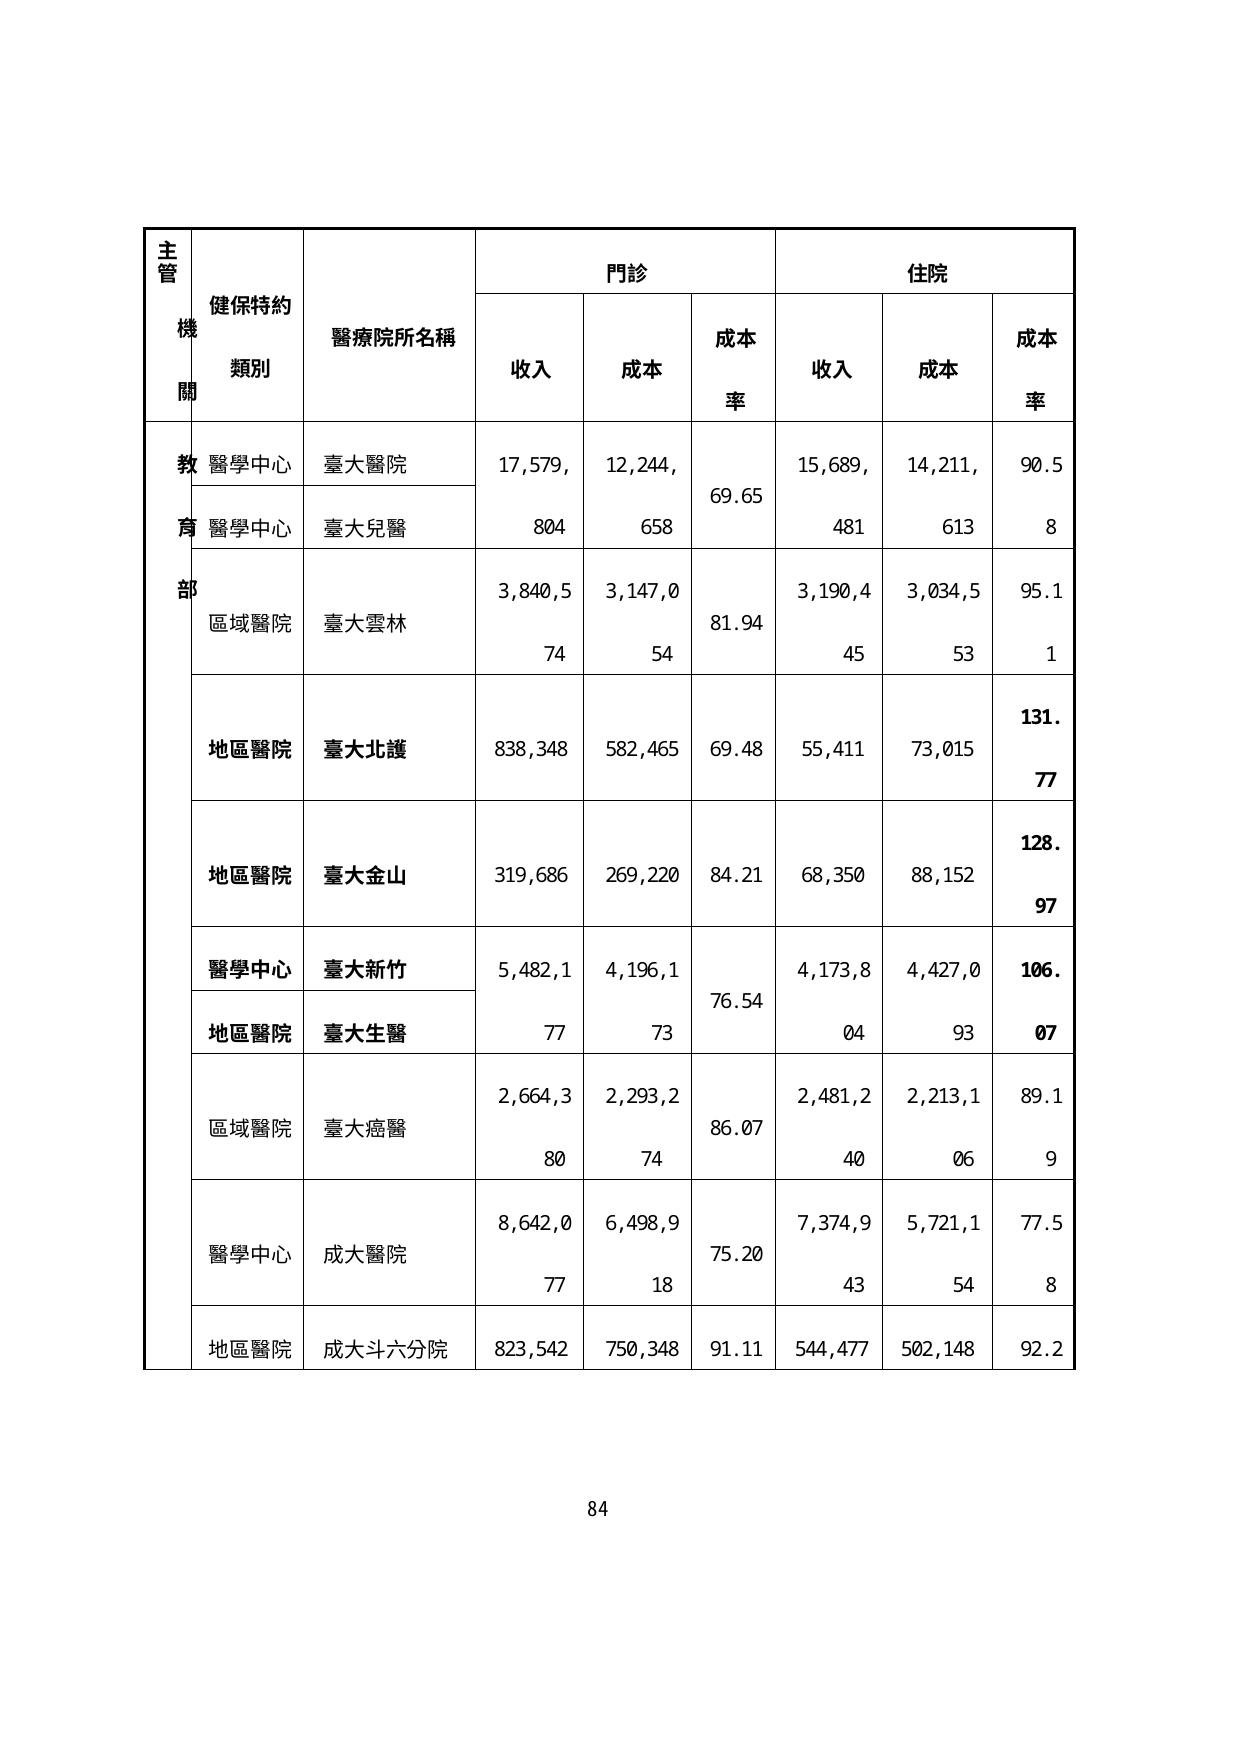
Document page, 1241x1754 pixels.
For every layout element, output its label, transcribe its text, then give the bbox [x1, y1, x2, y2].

table_cell 73,015 [883, 675, 992, 800]
table_cell 成本率 [692, 294, 775, 421]
table_cell 地區醫院 [192, 675, 303, 800]
table_cell 582,465 [584, 675, 691, 800]
table_cell 92.2 [993, 1306, 1073, 1369]
table_header 主管 機關 [146, 230, 191, 421]
table_cell 醫學中心 [192, 927, 303, 990]
table_cell 15,689,481 [776, 422, 882, 548]
table_cell 成大醫院 [304, 1180, 475, 1305]
table_cell 319,686 [476, 801, 583, 926]
table_cell 教 育 部 [146, 422, 191, 1369]
table_cell 89.19 [993, 1054, 1073, 1179]
table_cell 臺大癌醫 [304, 1054, 475, 1179]
table_header 門診 [476, 230, 775, 293]
table_cell 128.97 [993, 801, 1073, 926]
table_cell 醫學中心 [192, 422, 303, 484]
table_cell 8,642,077 [476, 1180, 583, 1305]
table_cell 成本率 [993, 294, 1073, 421]
table_cell 14,211,613 [883, 422, 992, 548]
table_cell 6,498,918 [584, 1180, 691, 1305]
table_cell 3,147,054 [584, 549, 691, 674]
table_cell 3,840,574 [476, 549, 583, 674]
table_cell 臺大新竹 [304, 927, 475, 990]
table_cell 838,348 [476, 675, 583, 800]
table_cell 臺大醫院 [304, 422, 475, 484]
table_cell 269,220 [584, 801, 691, 926]
table_cell 2,664,380 [476, 1054, 583, 1179]
table_cell 成大斗六分院 [304, 1306, 475, 1369]
table_cell 75.20 [692, 1180, 775, 1305]
table_cell 4,427,093 [883, 927, 992, 1053]
table_cell 地區醫院 [192, 991, 303, 1053]
table_cell 106.07 [993, 927, 1073, 1053]
table_cell 131.77 [993, 675, 1073, 800]
table_cell 收入 [476, 294, 583, 421]
table_cell 4,196,173 [584, 927, 691, 1053]
table_cell 12,244,658 [584, 422, 691, 548]
table_cell 臺大兒醫 [304, 486, 475, 548]
table_cell 68,350 [776, 801, 882, 926]
table_cell 2,293,274 [584, 1054, 691, 1179]
table_cell 收入 [776, 294, 882, 421]
table_cell 醫學中心 [192, 1180, 303, 1305]
table_cell 88,152 [883, 801, 992, 926]
table_cell 2,213,106 [883, 1054, 992, 1179]
table_header 醫療院所名稱 [304, 230, 475, 421]
table_cell 95.11 [993, 549, 1073, 674]
table_cell 76.54 [692, 927, 775, 1053]
table_cell 2,481,240 [776, 1054, 882, 1179]
table_cell 3,190,445 [776, 549, 882, 674]
table_cell 臺大生醫 [304, 991, 475, 1053]
table_cell 86.07 [692, 1054, 775, 1179]
table_cell 7,374,943 [776, 1180, 882, 1305]
table_cell 區域醫院 [192, 549, 303, 674]
table_cell 69.65 [692, 422, 775, 548]
table_cell 臺大雲林 [304, 549, 475, 674]
table_cell 544,477 [776, 1306, 882, 1369]
table_cell 臺大北護 [304, 675, 475, 800]
table_cell 醫學中心 [192, 486, 303, 548]
table_cell 17,579,804 [476, 422, 583, 548]
table_cell 地區醫院 [192, 801, 303, 926]
table_cell 5,721,154 [883, 1180, 992, 1305]
table_cell 84.21 [692, 801, 775, 926]
table_cell 成本 [584, 294, 691, 421]
table_cell 77.58 [993, 1180, 1073, 1305]
table_cell 4,173,804 [776, 927, 882, 1053]
table_cell 69.48 [692, 675, 775, 800]
table_cell 81.94 [692, 549, 775, 674]
table_cell 5,482,177 [476, 927, 583, 1053]
table_cell 91.11 [692, 1306, 775, 1369]
table_header 住院 [776, 230, 1073, 293]
table_cell 臺大金山 [304, 801, 475, 926]
table_header 健保特約類別 [192, 230, 303, 421]
table_cell 區域醫院 [192, 1054, 303, 1179]
table_cell 502,148 [883, 1306, 992, 1369]
table_cell 地區醫院 [192, 1306, 303, 1369]
table_cell 823,542 [476, 1306, 583, 1369]
table_cell 3,034,553 [883, 549, 992, 674]
table_cell 55,411 [776, 675, 882, 800]
table_cell 750,348 [584, 1306, 691, 1369]
table_cell 90.58 [993, 422, 1073, 548]
table_cell 成本 [883, 294, 992, 421]
